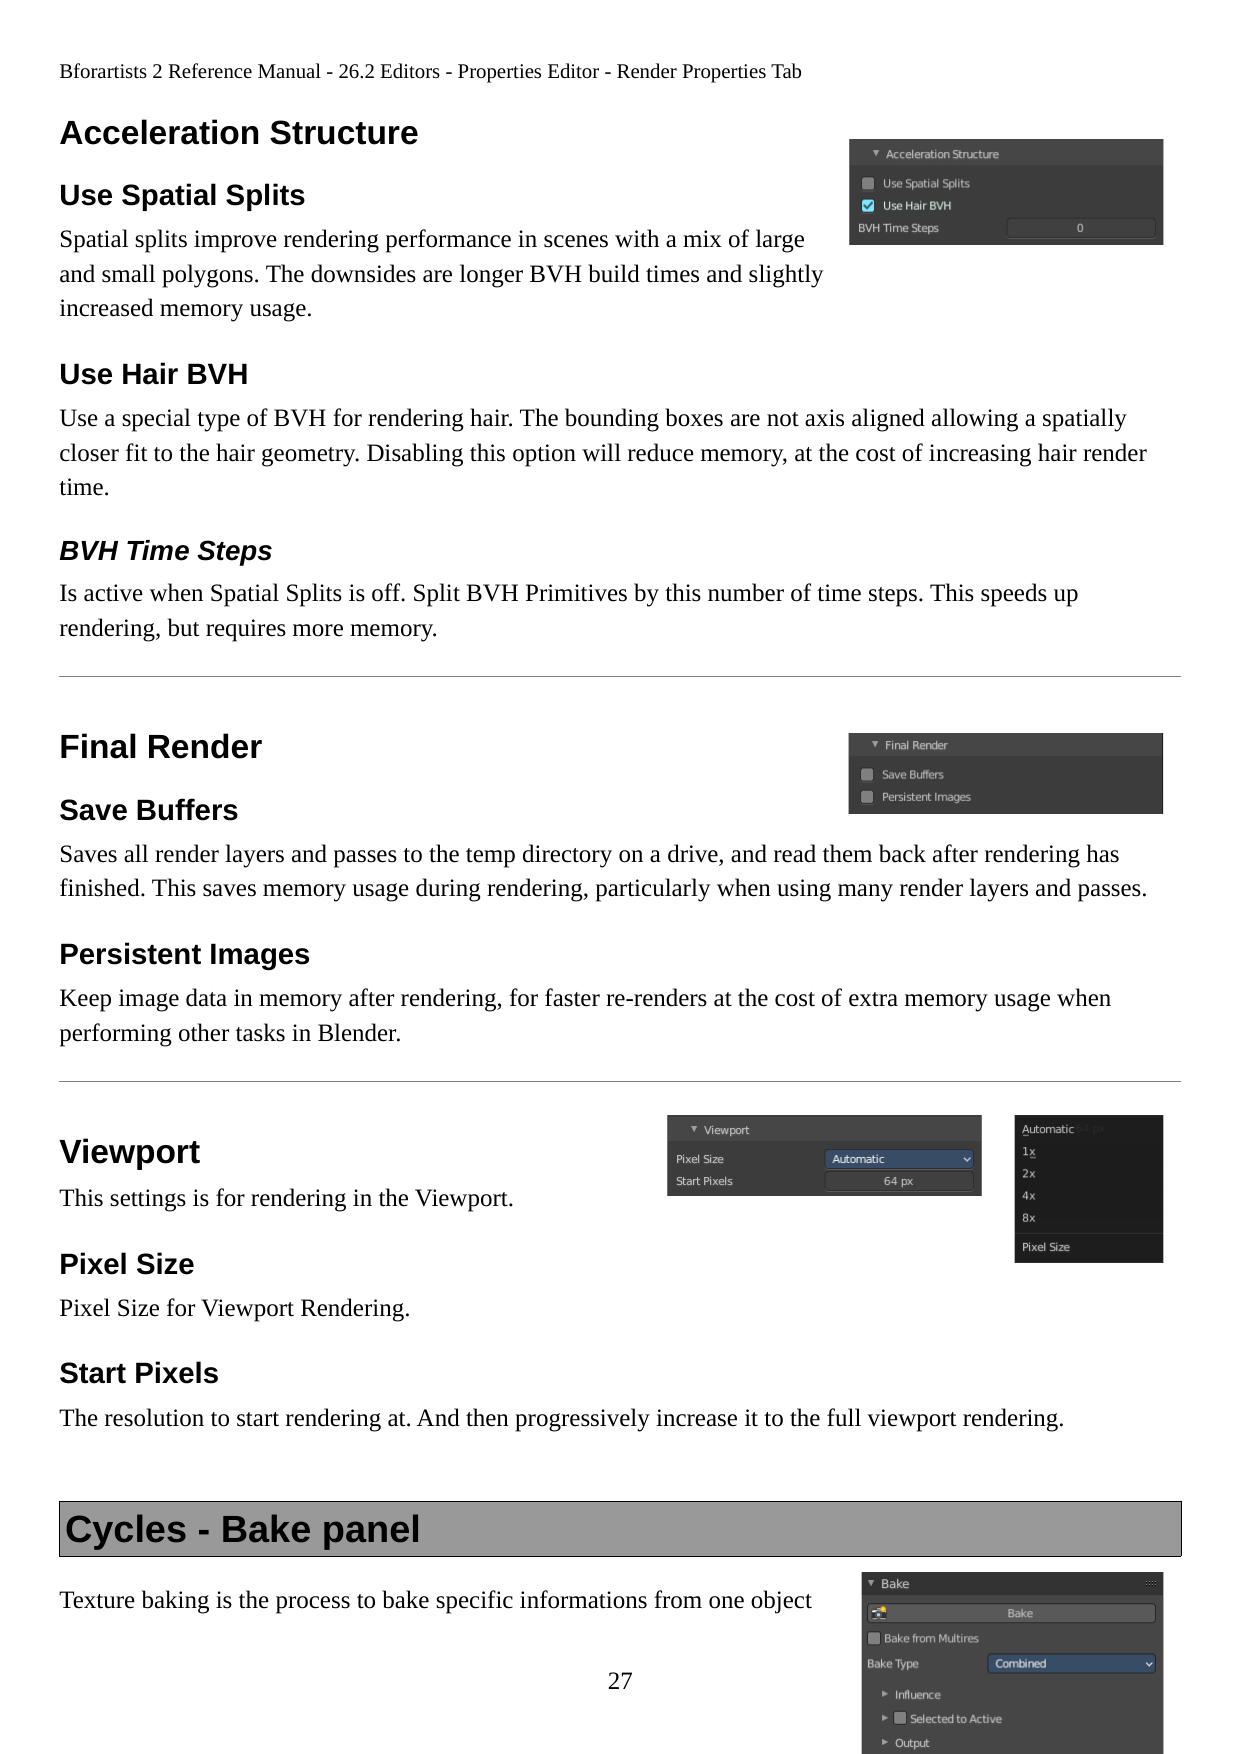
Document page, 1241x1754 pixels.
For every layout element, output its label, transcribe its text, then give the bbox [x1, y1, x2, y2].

subtitle Use Hair BVH [59, 357, 1181, 391]
subtitle Start Pixels [59, 1356, 1181, 1390]
subtitle Pixel Size [59, 1247, 1181, 1280]
picture [1014, 1115, 1164, 1263]
subtitle Save Buffers [59, 793, 1181, 826]
picture [861, 1572, 1164, 1754]
text Texture baking is the process to bake specific informations from one object [59, 1585, 861, 1614]
subtitle BVH Time Steps [59, 534, 1181, 566]
subtitle Final Render [59, 727, 1181, 766]
subtitle [982, 1132, 1014, 1170]
text Keep image data in memory after rendering, for faster re-renders at the cost of extra memory usage when performing other tasks in Blender. [59, 983, 1181, 1046]
subtitle Use Spatial Splits [59, 178, 849, 212]
text The resolution to start rendering at. And then progressively increase it to the full viewport rendering. [59, 1403, 1181, 1431]
subtitle [1164, 1132, 1181, 1170]
text This settings is for rendering in the Viewport. [59, 1183, 1014, 1212]
picture [849, 139, 1164, 245]
subtitle Persistent Images [59, 937, 1181, 971]
text Pixel Size for Viewport Rendering. [59, 1293, 1181, 1322]
subtitle [1164, 178, 1181, 212]
subtitle Acceleration Structure [59, 113, 1181, 151]
text Use a special type of BVH for rendering hair. The bounding boxes are not axis aligned allowing a spatially closer fit to the hair geometry. Disabling this option will reduce memory, at the cost of increasing hair render time. [59, 403, 1181, 501]
text Saves all render layers and passes to the temp directory on a drive, and read them back after rendering has finished. This saves memory usage during rendering, particularly when using many render layers and passes. [59, 839, 1181, 902]
picture [848, 733, 1164, 814]
subtitle Viewport [59, 1132, 667, 1170]
text Is active when Spatial Splits is off. Split BVH Primitives by this number of time steps. This speeds up rendering, but requires more memory. [59, 578, 1181, 642]
picture [667, 1115, 982, 1196]
text Spatial splits improve rendering performance in scenes with a mix of large and small polygons. The downsides are longer BVH build times and slightly increased memory usage. [59, 224, 1181, 322]
table_header Cycles - Bake panel [60, 1502, 1181, 1556]
